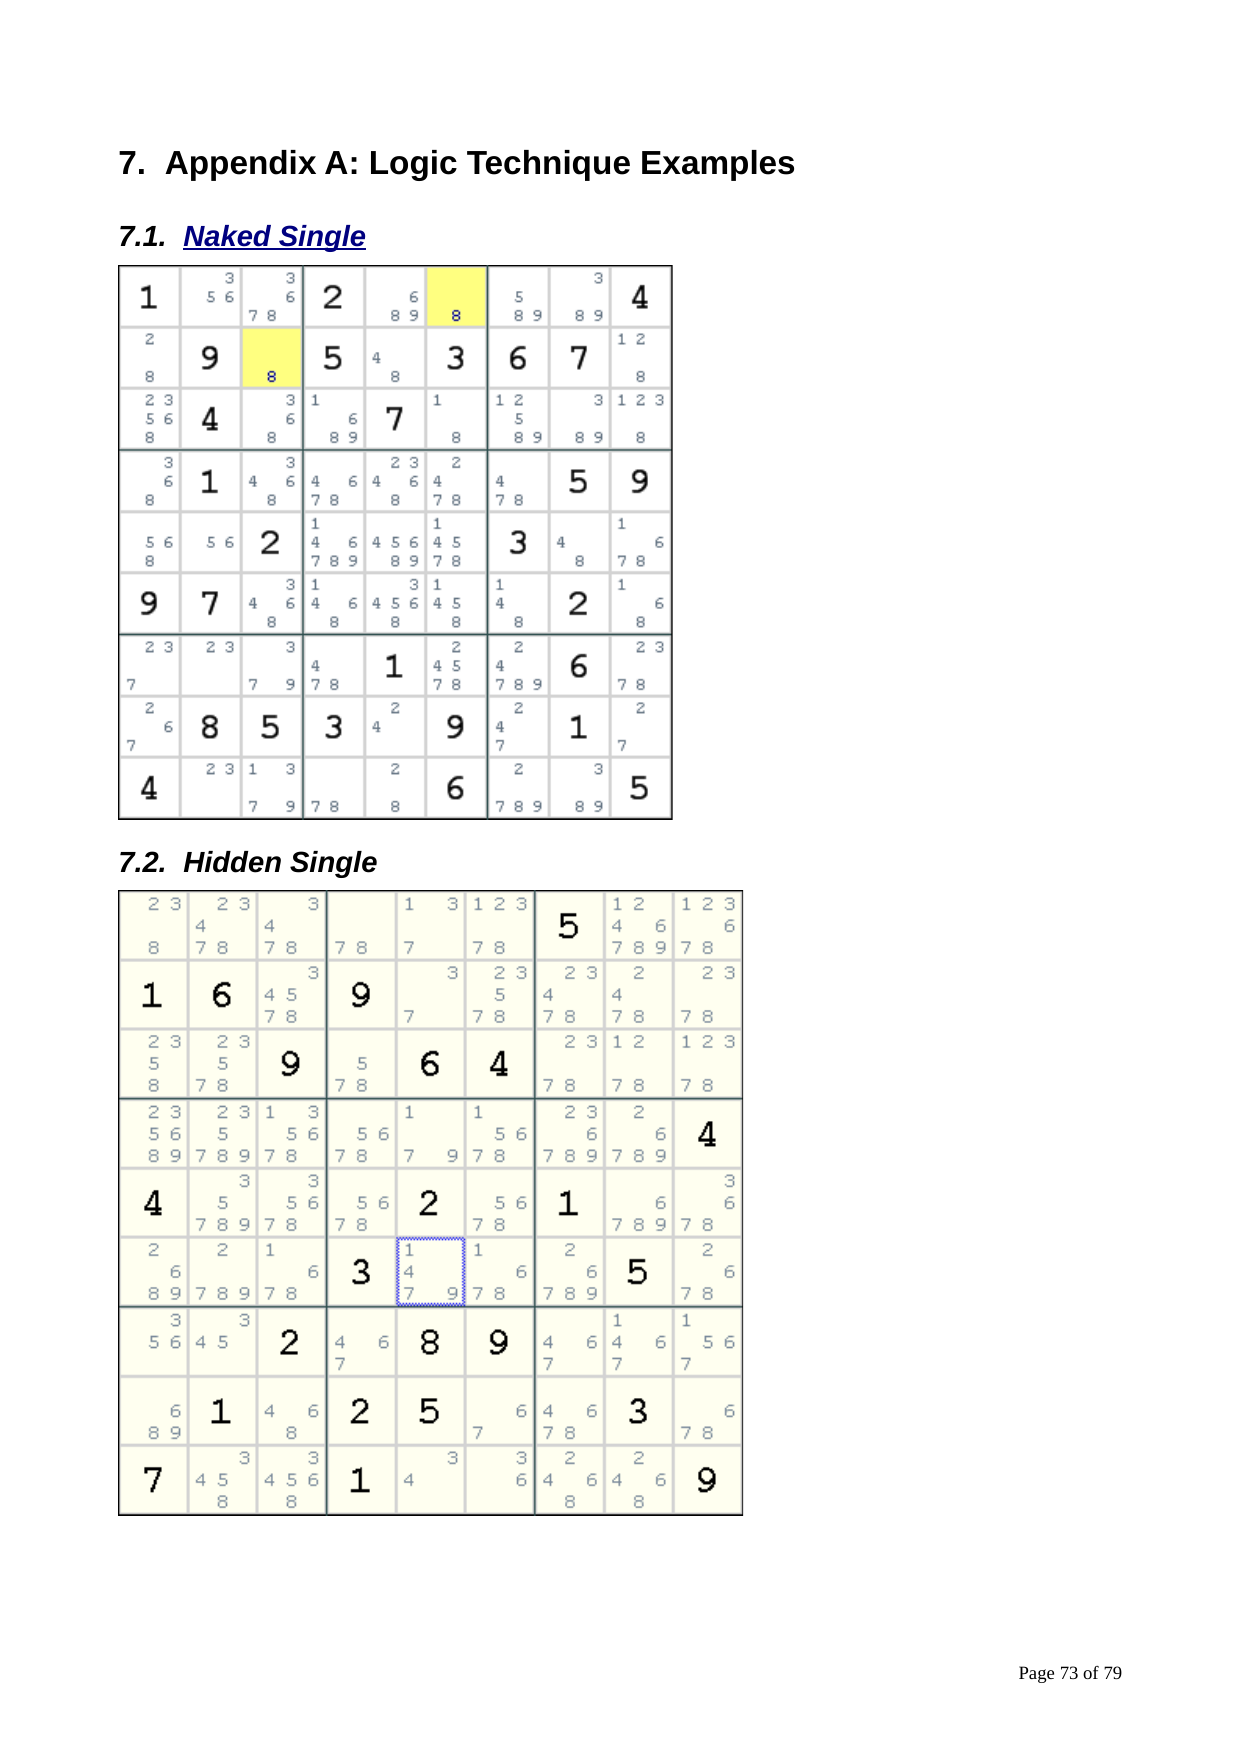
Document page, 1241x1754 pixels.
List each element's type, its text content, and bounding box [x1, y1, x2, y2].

subtitle Naked Single [118, 219, 1122, 253]
picture [118, 265, 673, 820]
subtitle Appendix A: Logic Technique Examples [118, 143, 1122, 182]
subtitle Hidden Single [118, 845, 1122, 878]
picture [118, 890, 744, 1516]
